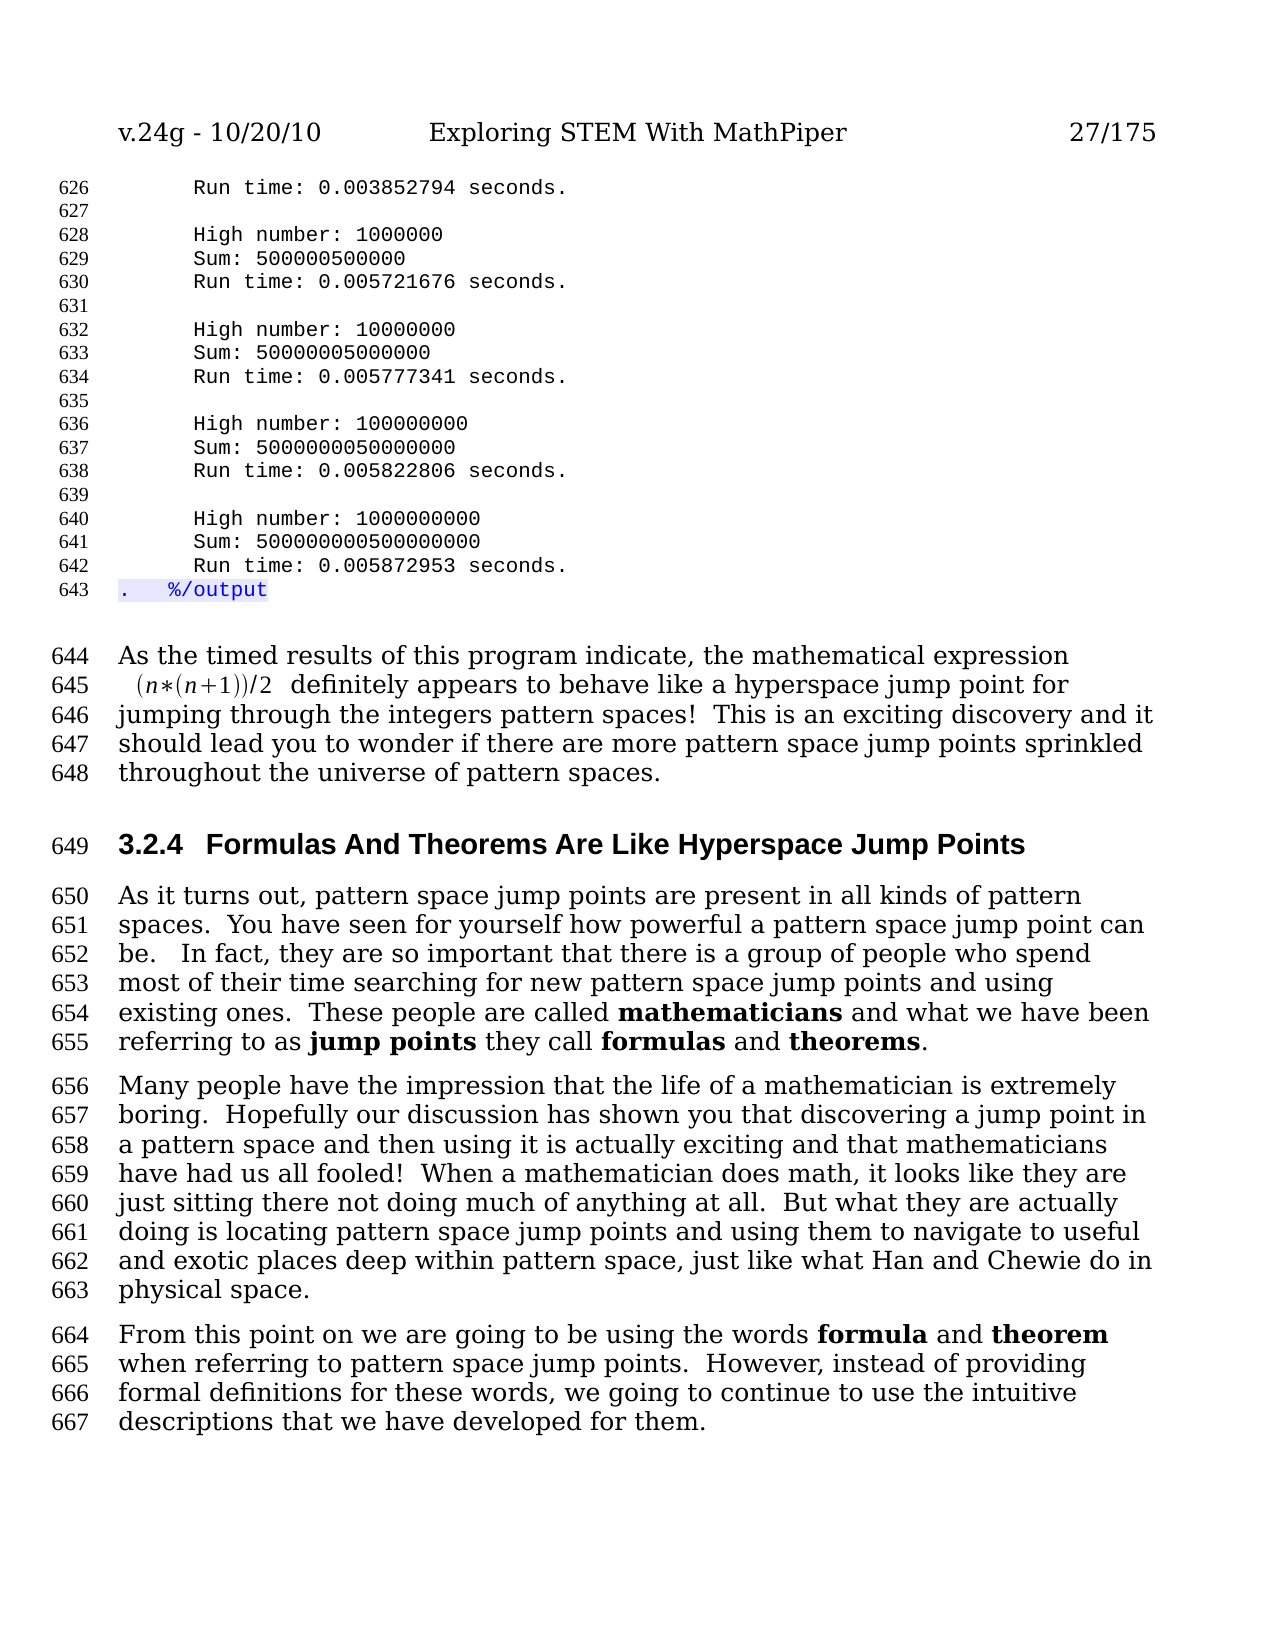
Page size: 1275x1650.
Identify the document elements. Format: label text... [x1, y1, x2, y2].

text High number: 100000000 [118, 413, 1157, 437]
text . %/output [118, 579, 1157, 602]
text High number: 10000000 [118, 319, 1157, 342]
text Run time: 0.005822806 seconds. [118, 461, 1157, 484]
text Run time: 0.005721676 seconds. [118, 271, 1157, 295]
subtitle Formulas And Theorems Are Like Hyperspace Jump Points [118, 827, 1157, 860]
text Sum: 500000500000 [118, 248, 1157, 271]
text Run time: 0.005777341 seconds. [118, 366, 1157, 389]
text High number: 1000000 [118, 224, 1157, 248]
text Sum: 50000005000000 [118, 342, 1157, 366]
text Run time: 0.003852794 seconds. [118, 177, 1157, 200]
text As it turns out, pattern space jump points are present in all kinds of pattern spaces. You have seen for yourself how powerful a pattern space jump point can be. In fact, they are so important that there is a group of people who spend most of their time searching for new pattern space jump points and using existing ones. These people are called mathematicians and what we have been referring to as jump points they call formulas and theorems. [118, 881, 1157, 1057]
text Many people have the impression that the life of a mathematician is extremely boring. Hopefully our discussion has shown you that discovering a jump point in a pattern space and then using it is actually exciting and that mathematicians have had us all fooled! When a mathematician does math, it looks like they are just sitting there not doing much of anything at all. But what they are actually doing is locating pattern space jump points and using them to navigate to useful and exotic places deep within pattern space, just like what Han and Chewie do in physical space. [118, 1072, 1157, 1305]
text Sum: 5000000050000000 [118, 437, 1157, 461]
text Run time: 0.005872953 seconds. [118, 555, 1157, 579]
text Sum: 500000000500000000 [118, 531, 1157, 555]
text From this point on we are going to be using the words formula and theorem when referring to pattern space jump points. However, instead of providing formal definitions for these words, we going to continue to use the intuitive descriptions that we have developed for them. [118, 1320, 1157, 1437]
text High number: 1000000000 [118, 508, 1157, 531]
text As the timed results of this program indicate, the mathematical expressiondefinitely appears to behave like a hyperspace jump point for jumping through the integers pattern spaces! This is an exciting discovery and it should lead you to wonder if there are more pattern space jump points sprinkled throughout the universe of pattern spaces. [118, 641, 1157, 788]
